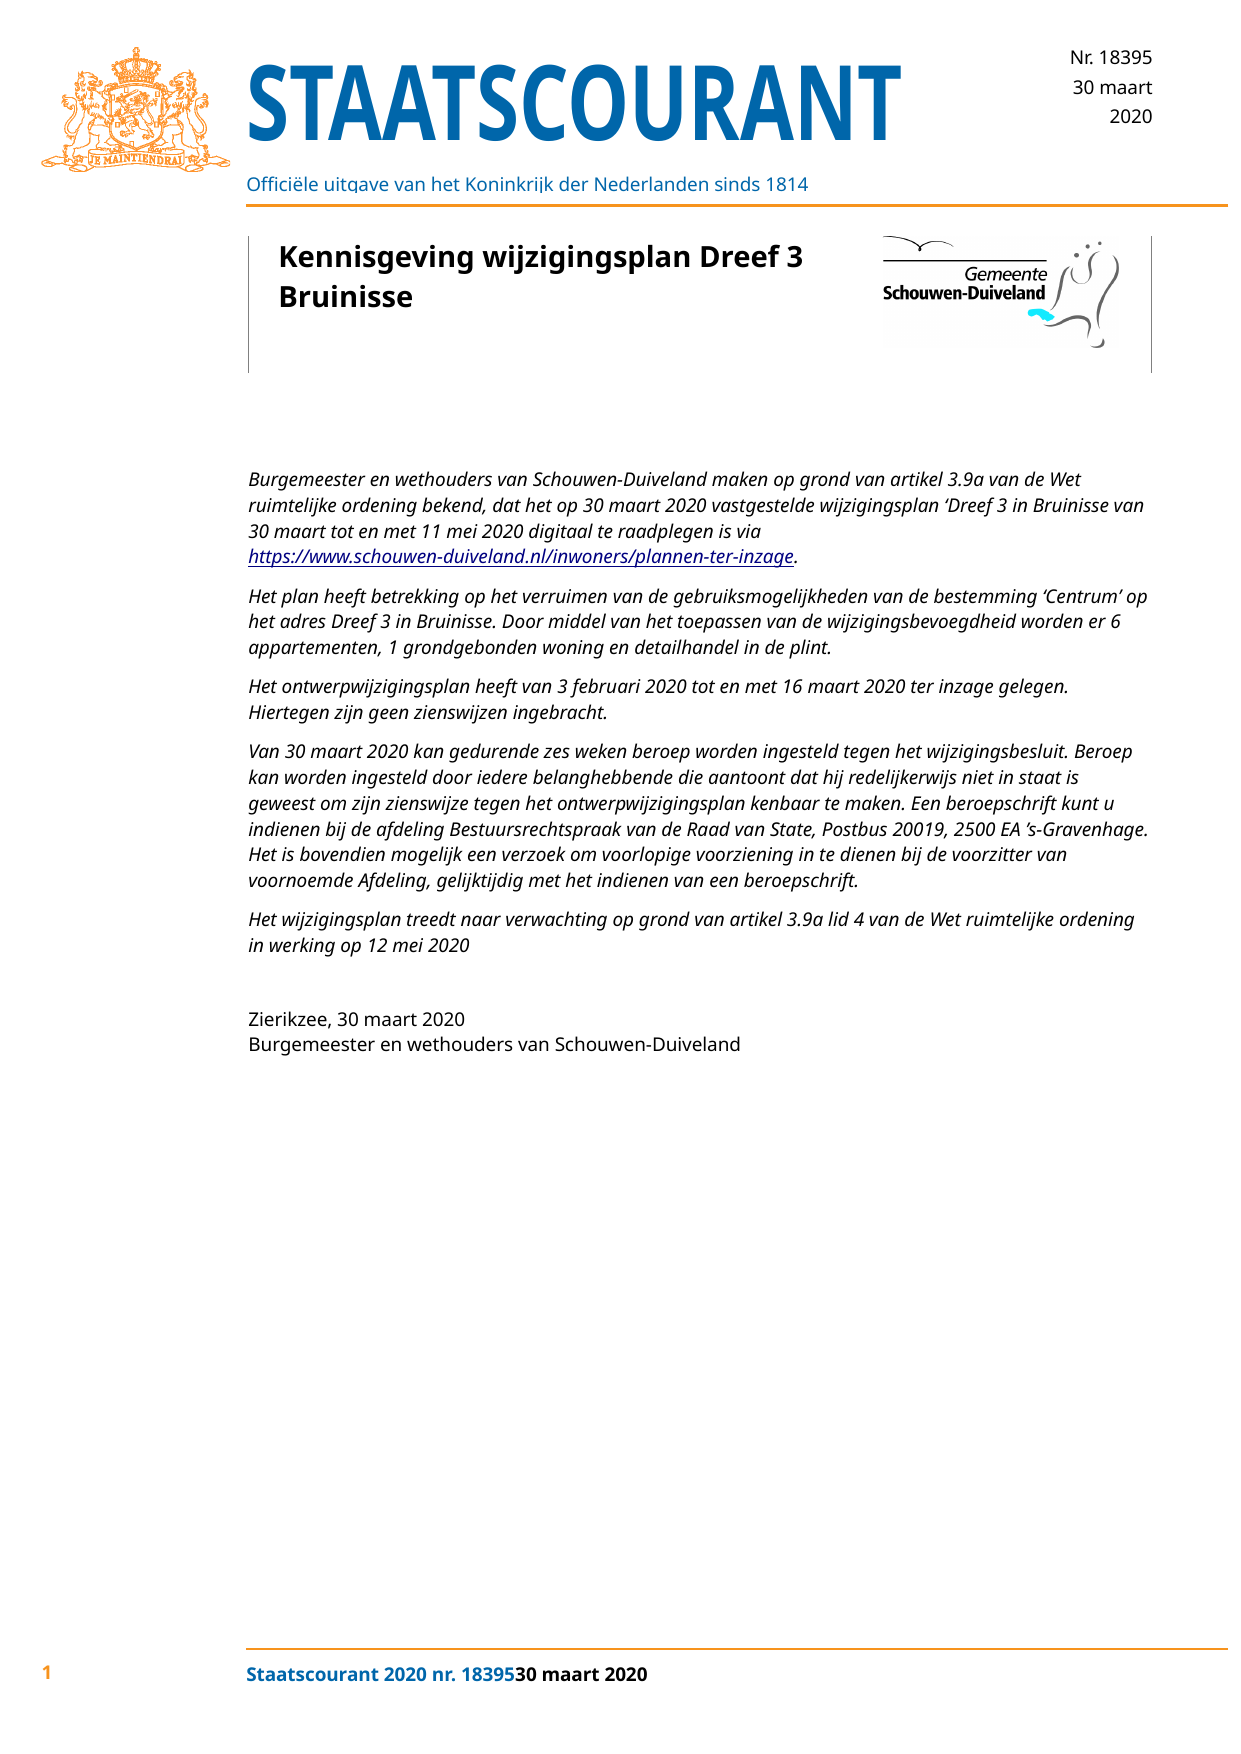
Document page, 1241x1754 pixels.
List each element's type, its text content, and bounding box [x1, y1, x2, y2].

picture [41, 47, 231, 172]
text Het wijzigingsplan treedt naar verwachting op grond van artikel 3.9a lid 4 van de Wet ruimtelijke ordening in werking op 12 mei 2020 [248, 907, 1152, 958]
text Het plan heeft betrekking op het verruimen van de gebruiksmogelijkheden van de bestemming ‘Centrum’ op het adres Dreef 3 in Bruinisse. Door middel van het toepassen van de wijzigingsbevoegdheid worden er 6 appartementen, 1 grondgebonden woning en detailhandel in de plint. [248, 583, 1152, 660]
picture [882, 236, 1119, 348]
text Burgemeester en wethouders van Schouwen-Duiveland maken op grond van artikel 3.9a van de Wet ruimtelijke ordening bekend, dat het op 30 maart 2020 vastgestelde wijzigingsplan ‘Dreef 3 in Bruinisse van 30 maart tot en met 11 mei 2020 digitaal te raadplegen is via https://www.schouwen-duiveland.nl/inwoners/plannen-ter-inzage. [248, 466, 1152, 569]
text Van 30 maart 2020 kan gedurende zes weken beroep worden ingesteld tegen het wijzigingsbesluit. Beroep kan worden ingesteld door iedere belanghebbende die aantoont dat hij redelijkerwijs niet in staat is geweest om zijn zienswijze tegen het ontwerpwijzigingsplan kenbaar te maken. Een beroepschrift kunt u indienen bij de afdeling Bestuursrechtspraak van de Raad van State, Postbus 20019, 2500 EA ’s-Gravenhage. Het is bovendien mogelijk een verzoek om voorlopige voorziening in te dienen bij de voorzitter van voornoemde Afdeling, gelijktijdig met het indienen van een beroepschrift. [248, 739, 1152, 893]
table_header Kennisgeving wijzigingsplan Dreef 3 Bruinisse [249, 236, 850, 373]
text Burgemeester en wethouders van Schouwen-Duiveland [248, 1032, 1152, 1057]
text Zierikzee, 30 maart 2020 [248, 1006, 1152, 1032]
table_header [850, 236, 1151, 373]
text Het ontwerpwijzigingsplan heeft van 3 februari 2020 tot en met 16 maart 2020 ter inzage gelegen. Hiertegen zijn geen zienswijzen ingebracht. [248, 674, 1152, 725]
